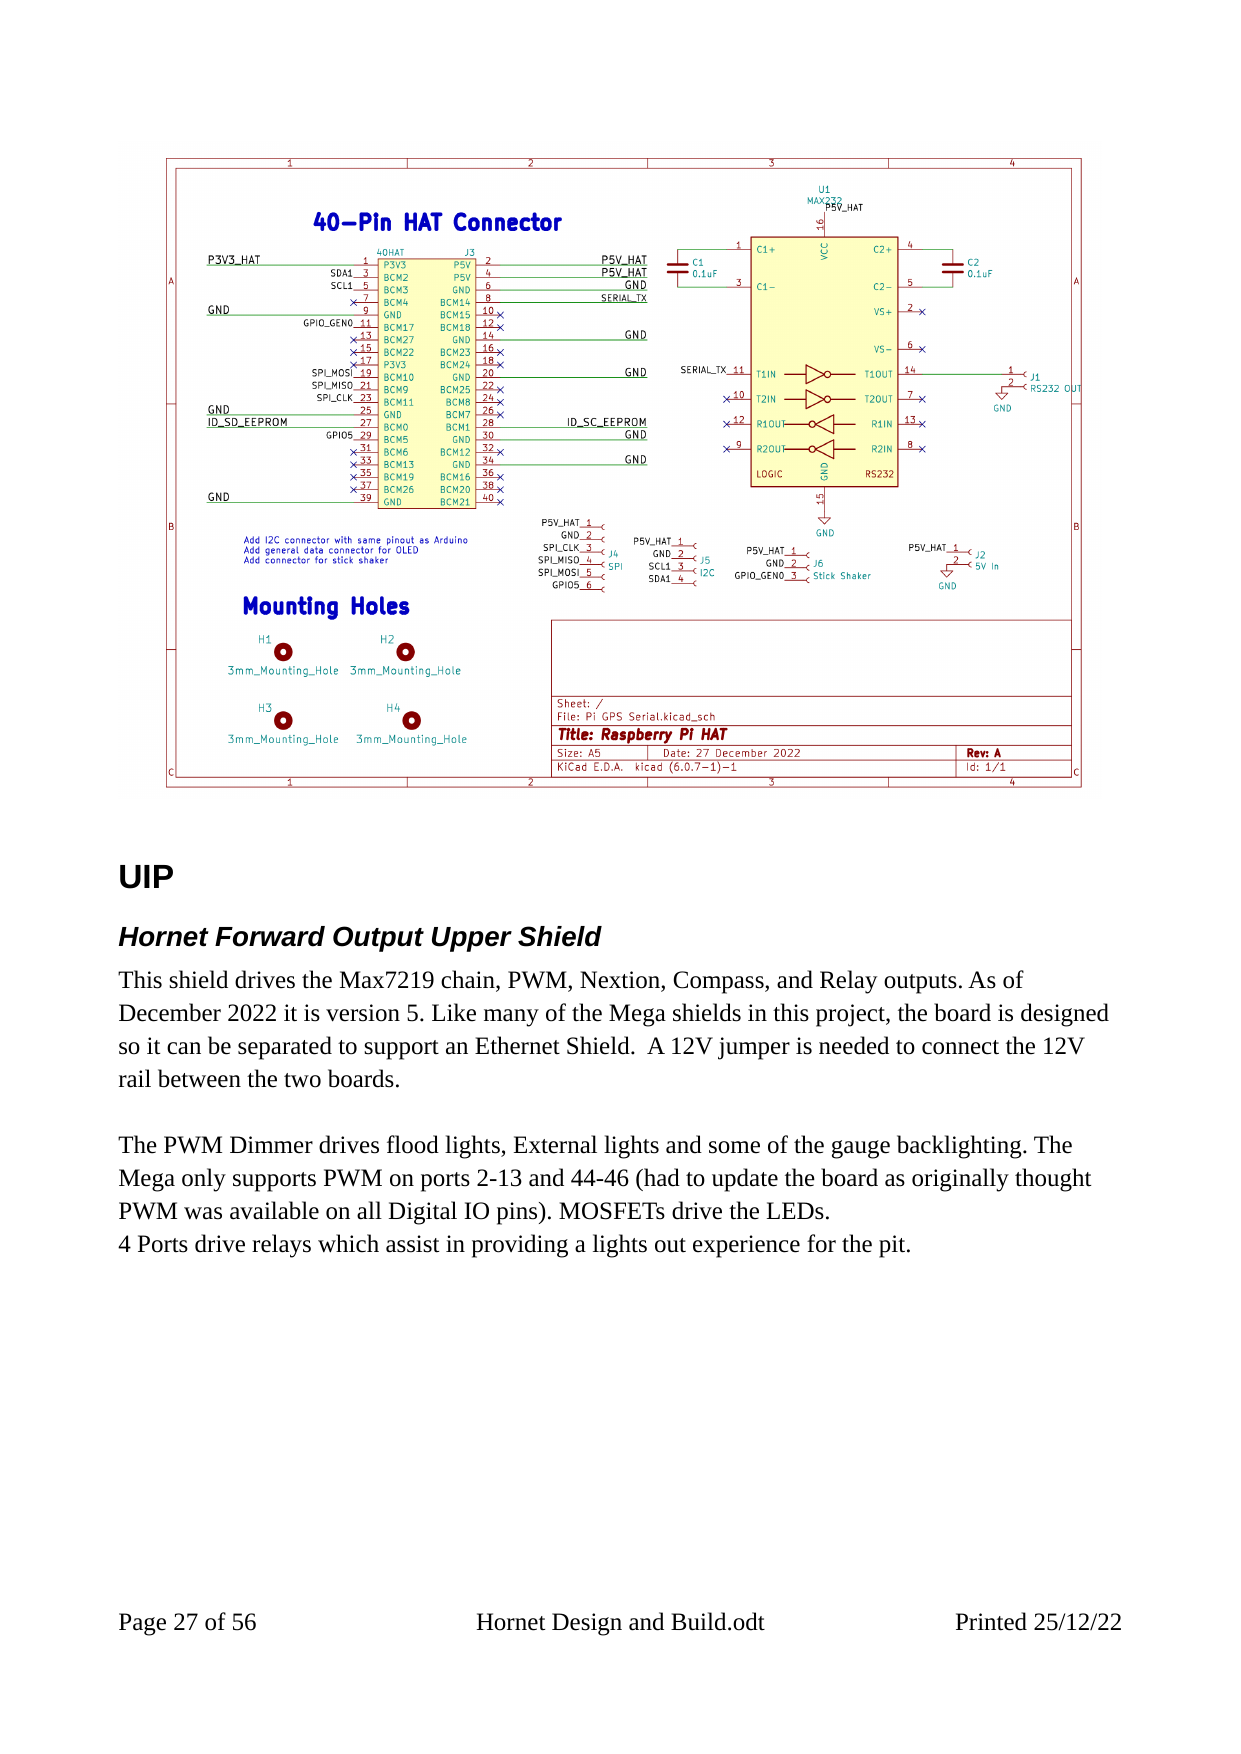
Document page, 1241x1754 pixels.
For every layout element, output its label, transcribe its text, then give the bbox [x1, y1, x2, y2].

picture [118, 141, 1103, 799]
text This shield drives the Max7219 chain, PWM, Nextion, Compass, and Relay outputs. As of December 2022 it is version 5. Like many of the Mega shields in this project, the board is designed so it can be separated to support an Ethernet Shield. A 12V jumper is needed to connect the 12V rail between the two boards. [118, 965, 1122, 1093]
text The PWM Dimmer drives flood lights, External lights and some of the gauge backlighting. The Mega only supports PWM on ports 2-13 and 44-46 (had to update the board as originally thought PWM was available on all Digital IO pins). MOSFETs drive the LEDs. [118, 1130, 1122, 1225]
subtitle UIP [118, 857, 1122, 895]
text 4 Ports drive relays which assist in providing a lights out experience for the pit. [118, 1229, 1122, 1258]
subtitle Hornet Forward Output Upper Shield [118, 920, 1122, 952]
